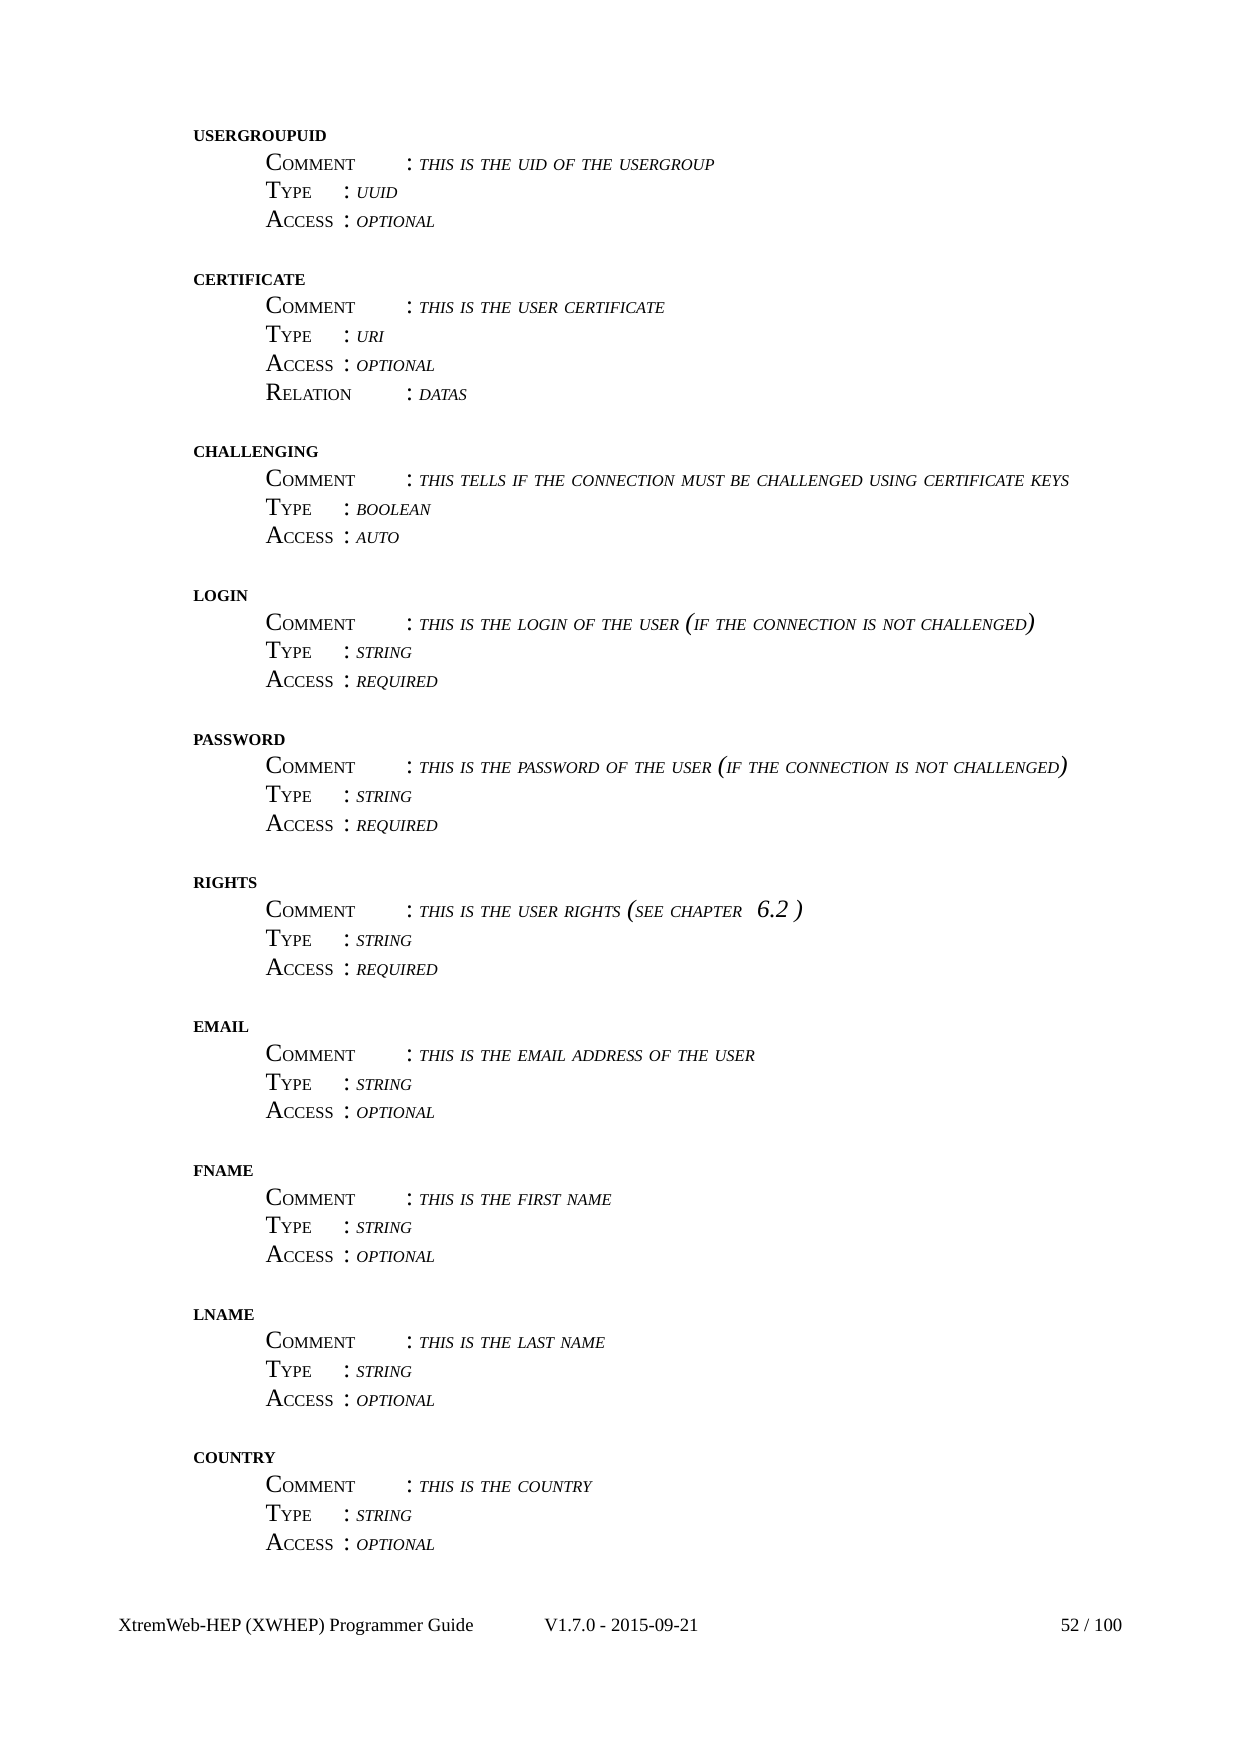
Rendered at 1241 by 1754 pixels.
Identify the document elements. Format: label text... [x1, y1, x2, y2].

text Access : auto [265, 521, 1122, 549]
text Type : boolean [265, 492, 1122, 521]
text Type : string [265, 779, 1122, 808]
text email [118, 1009, 1122, 1038]
text Access : optional [265, 1383, 1122, 1412]
text Access : optional [265, 348, 1122, 377]
text Access : required [265, 952, 1122, 981]
text Type : string [265, 1067, 1122, 1096]
text Comment : this is the user rights (see chapter 6.2) [265, 894, 1122, 923]
text Comment : this is the last name [265, 1326, 1122, 1354]
text Type : string [265, 923, 1122, 952]
text Type : string [265, 1354, 1122, 1383]
text Access : optional [265, 204, 1122, 233]
text challenging [118, 434, 1122, 463]
text rights [118, 866, 1122, 894]
text fname [118, 1153, 1122, 1182]
text usergroupuid [118, 118, 1122, 147]
text Comment : this is the email address of the user [265, 1038, 1122, 1067]
text Comment : this is the first name [265, 1182, 1122, 1211]
text Type : string [265, 1211, 1122, 1239]
text password [118, 722, 1122, 751]
text Type : uuid [265, 176, 1122, 204]
text Relation : datas [265, 377, 1122, 406]
text Comment : this is the password of the user (if the connection is not challenged) [265, 751, 1122, 779]
text Comment : this is the login of the user (if the connection is not challenged) [265, 607, 1122, 636]
text country [118, 1441, 1122, 1469]
text Access : optional [265, 1527, 1122, 1556]
text login [118, 578, 1122, 607]
text Comment : this tells if the connection must be challenged using certificate keys [265, 463, 1122, 492]
text certificate [118, 262, 1122, 291]
text Comment : this is the uid of the usergroup [265, 147, 1122, 176]
text Type : string [265, 636, 1122, 664]
text Access : optional [265, 1096, 1122, 1124]
text Access : optional [265, 1239, 1122, 1268]
text Type : string [265, 1498, 1122, 1527]
text Type : uri [265, 319, 1122, 348]
text lname [118, 1297, 1122, 1326]
text Access : required [265, 664, 1122, 693]
text Comment : this is the user certificate [265, 291, 1122, 319]
text Access : required [265, 808, 1122, 837]
text Comment : this is the country [265, 1469, 1122, 1498]
